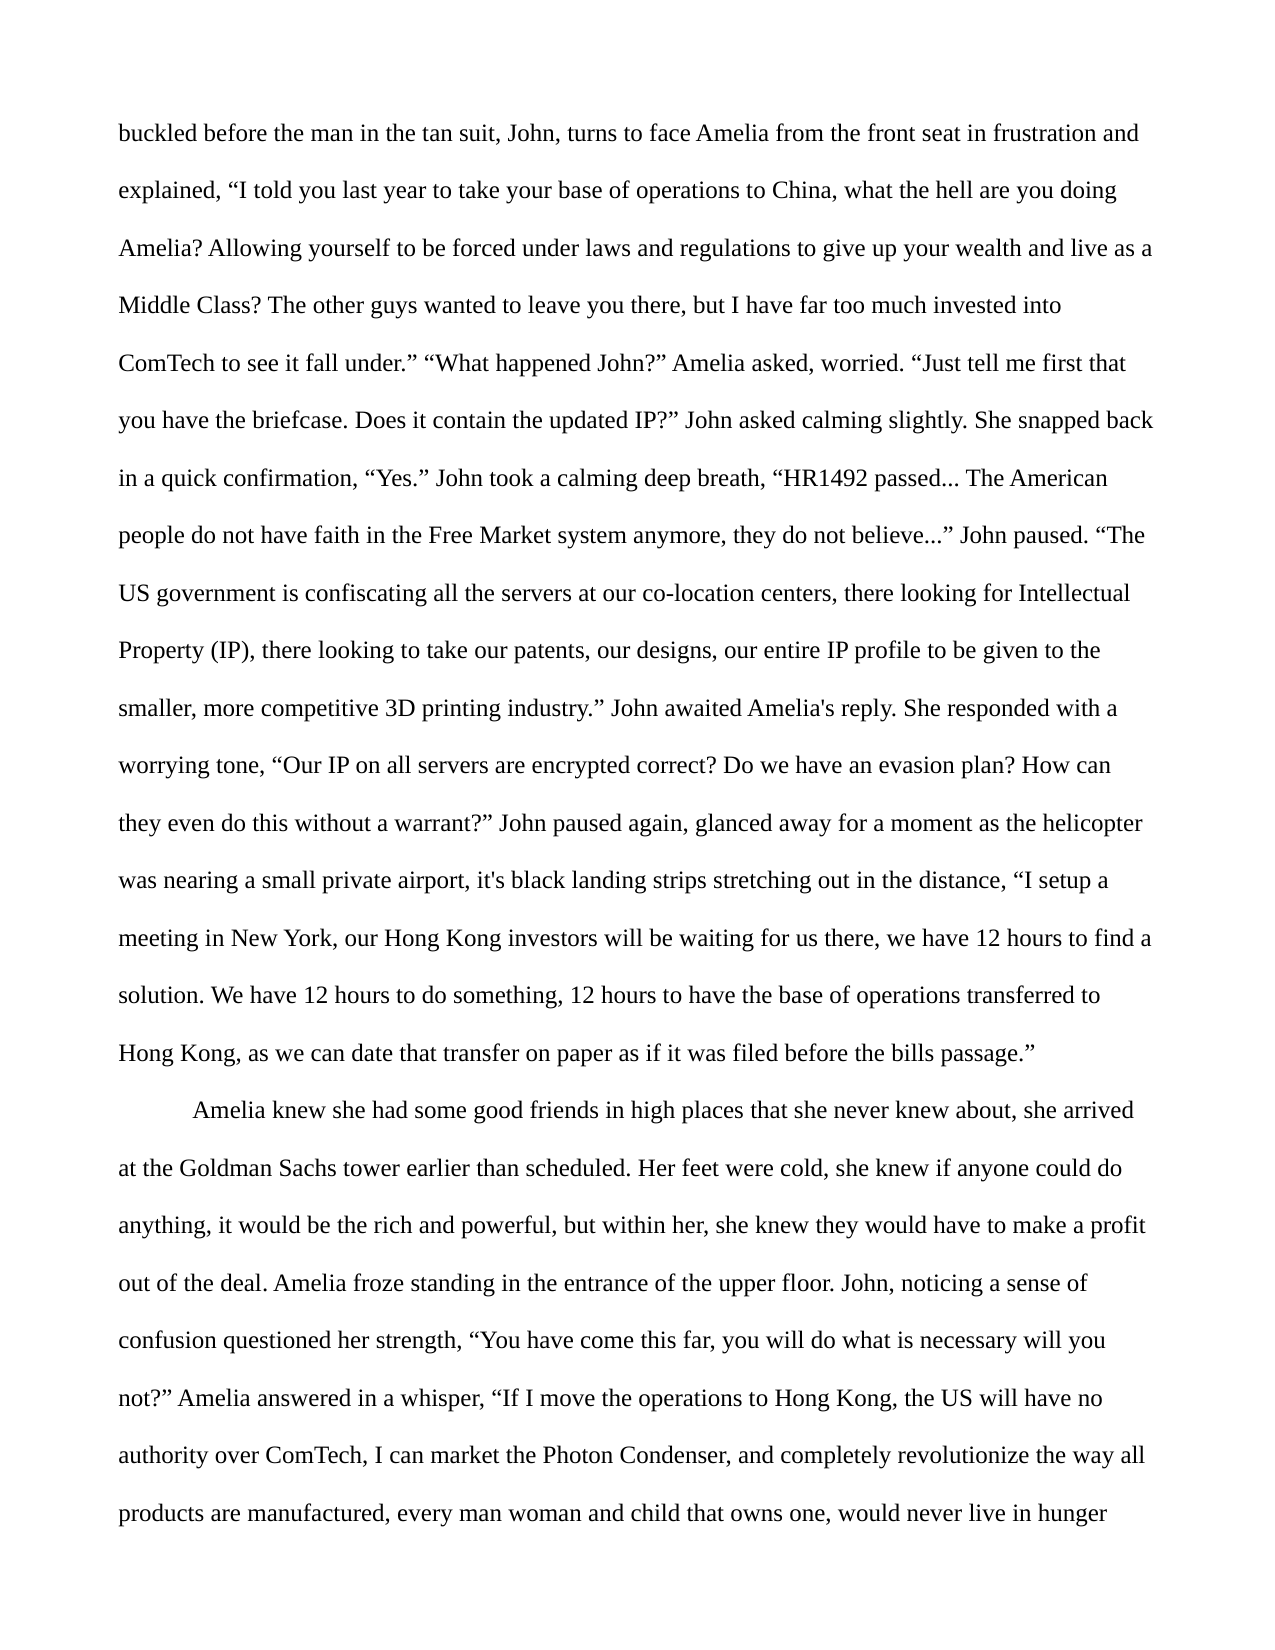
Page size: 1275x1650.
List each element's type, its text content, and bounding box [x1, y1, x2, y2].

text buckled before the man in the tan suit, John, turns to face Amelia from the front seat in frustration and explained, “I told you last year to take your base of operations to China, what the hell are you doing Amelia? Allowing yourself to be forced under laws and regulations to give up your wealth and live as a Middle Class? The other guys wanted to leave you there, but I have far too much invested into ComTech to see it fall under.” “What happened John?” Amelia asked, worried. “Just tell me first that you have the briefcase. Does it contain the updated IP?” John asked calming slightly. She snapped back in a quick confirmation, “Yes.” John took a calming deep breath, “HR1492 passed... The American people do not have faith in the Free Market system anymore, they do not believe...” John paused. “The US government is confiscating all the servers at our co-location centers, there looking for Intellectual Property (IP), there looking to take our patents, our designs, our entire IP profile to be given to the smaller, more competitive 3D printing industry.” John awaited Amelia's reply. She responded with a worrying tone, “Our IP on all servers are encrypted correct? Do we have an evasion plan? How can they even do this without a warrant?” John paused again, glanced away for a moment as the helicopter was nearing a small private airport, it's black landing strips stretching out in the distance, “I setup a meeting in New York, our Hong Kong investors will be waiting for us there, we have 12 hours to find a solution. We have 12 hours to do something, 12 hours to have the base of operations transferred to Hong Kong, as we can date that transfer on paper as if it was filed before the bills passage.” [118, 118, 1157, 1067]
text Amelia knew she had some good friends in high places that she never knew about, she arrived at the Goldman Sachs tower earlier than scheduled. Her feet were cold, she knew if anyone could do anything, it would be the rich and powerful, but within her, she knew they would have to make a profit out of the deal. Amelia froze standing in the entrance of the upper floor. John, noticing a sense of confusion questioned her strength, “You have come this far, you will do what is necessary will you not?” Amelia answered in a whisper, “If I move the operations to Hong Kong, the US will have no authority over ComTech, I can market the Photon Condenser, and completely revolutionize the way all products are manufactured, every man woman and child that owns one, would never live in hunger [118, 1096, 1157, 1527]
